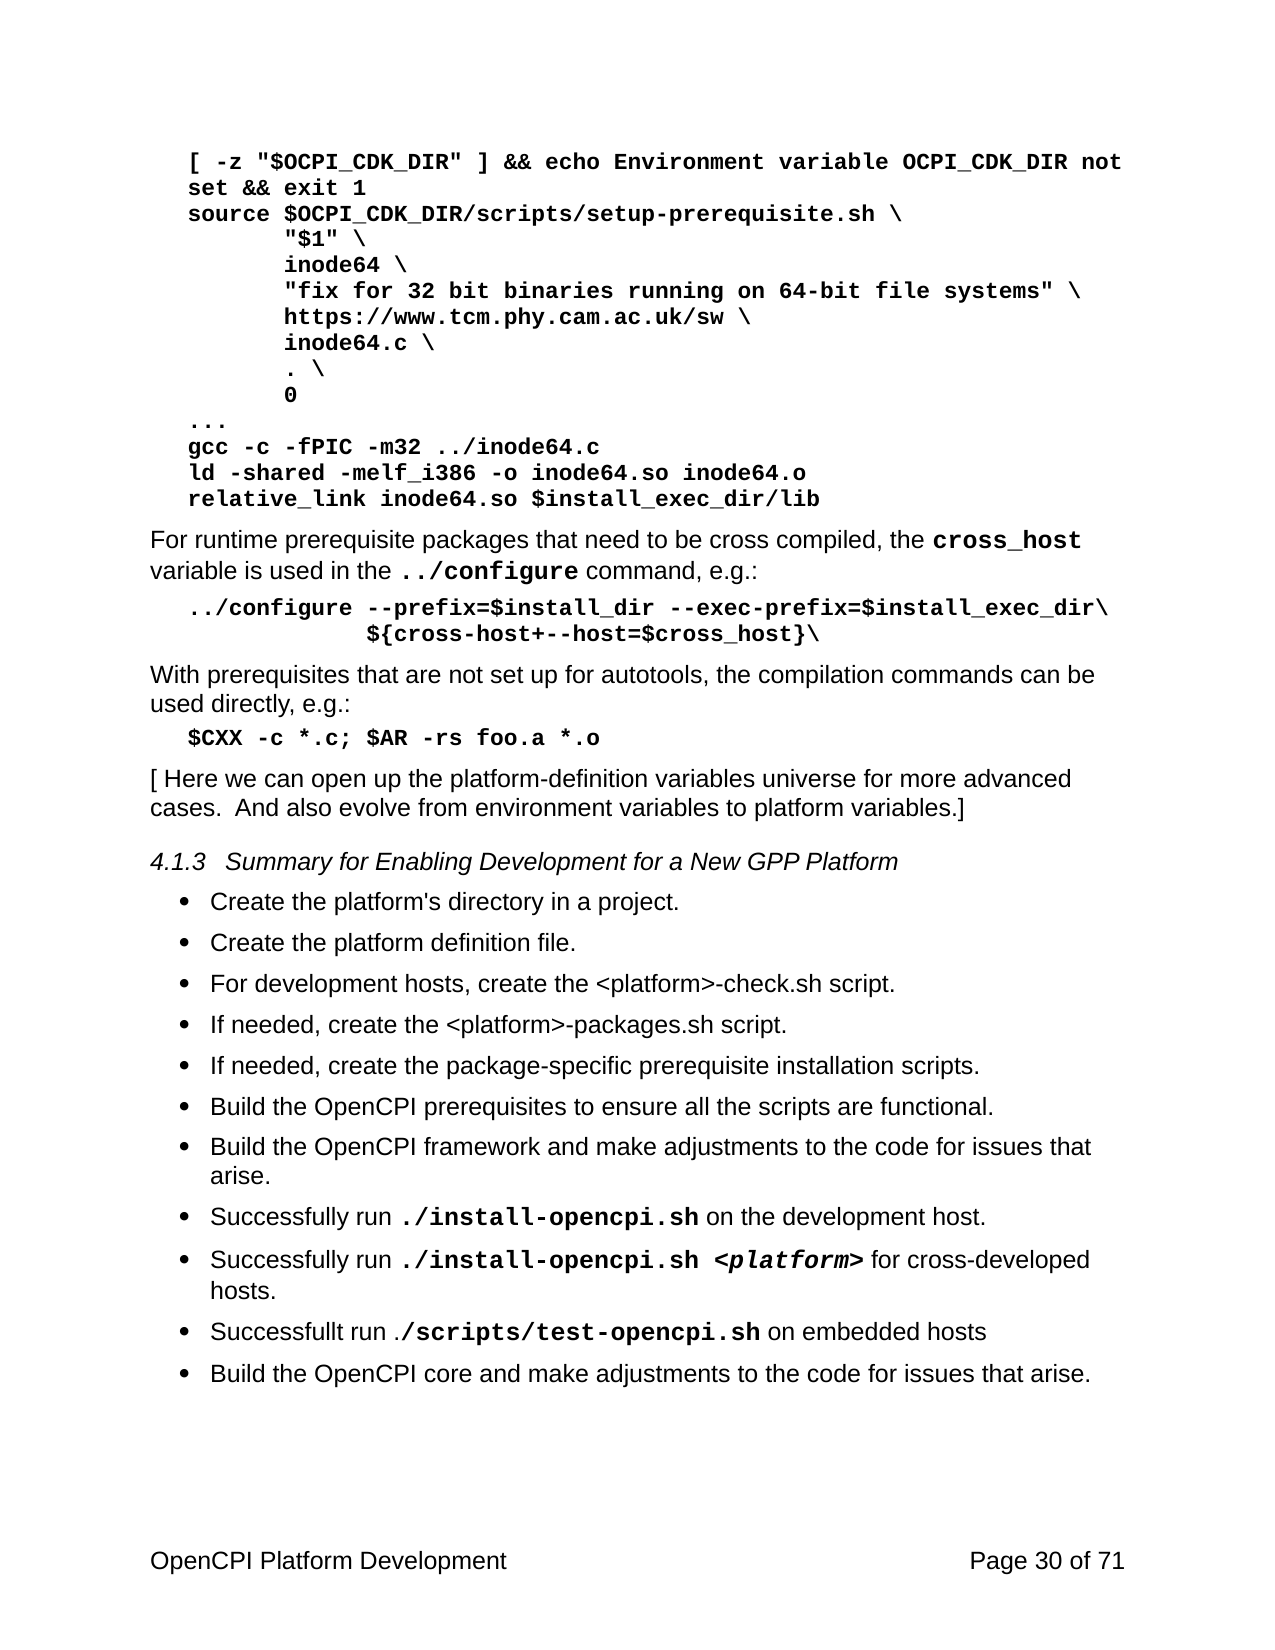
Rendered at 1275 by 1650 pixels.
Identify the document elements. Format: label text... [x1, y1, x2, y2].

text [ -z "$OCPI_CDK_DIR" ] && echo Environment variable OCPI_CDK_DIR not set && exit 1 source $OCPI_CDK_DIR/scripts/setup-prerequisite.sh \ "$1" \ inode64 \ "fix for 32 bit binaries running on 64-bit file systems" \ https://www.tcm.phy.cam.ac.uk/sw \ inode64.c \ . \ 0 ... gcc -c -fPIC -m32 ../inode64.c ld -shared -melf_i386 -o inode64.so inode64.o relative_link inode64.so $install_exec_dir/lib [187, 150, 1125, 513]
list Successfully run ./install-opencpi.sh on the development host. [180, 1202, 1125, 1233]
text With prerequisites that are not set up for autotools, the compilation commands can be used directly, e.g.: [150, 660, 1125, 717]
list If needed, create the package-specific prerequisite installation scripts. [180, 1051, 1125, 1079]
list Successfullt run ./scripts/test-opencpi.sh on embedded hosts [180, 1317, 1125, 1347]
list Successfully run ./install-opencpi.sh <platform> for cross-developed hosts. [180, 1245, 1125, 1304]
list Create the platform's directory in a project. [180, 887, 1125, 916]
list Build the OpenCPI framework and make adjustments to the code for issues that arise. [180, 1132, 1125, 1190]
list Build the OpenCPI prerequisites to ensure all the scripts are functional. [180, 1092, 1125, 1120]
text For runtime prerequisite packages that need to be cross compiled, the cross_host variable is used in the ../configure command, e.g.: [150, 525, 1125, 587]
subtitle Summary for Enabling Development for a New GPP Platform [150, 847, 1125, 875]
list For development hosts, create the <platform>-check.sh script. [180, 969, 1125, 998]
text $CXX -c *.c; $AR -rs foo.a *.o [187, 726, 1125, 752]
text ../configure --prefix=$install_dir --exec-prefix=$install_exec_dir\ ${cross-host+--host=$cross_host}\ [187, 596, 1237, 648]
list Build the OpenCPI core and make adjustments to the code for issues that arise. [180, 1359, 1125, 1388]
text [ Here we can open up the platform-definition variables universe for more advanced cases. And also evolve from environment variables to platform variables.] [150, 764, 1125, 822]
list Create the platform definition file. [180, 928, 1125, 957]
list If needed, create the <platform>-packages.sh script. [180, 1010, 1125, 1039]
